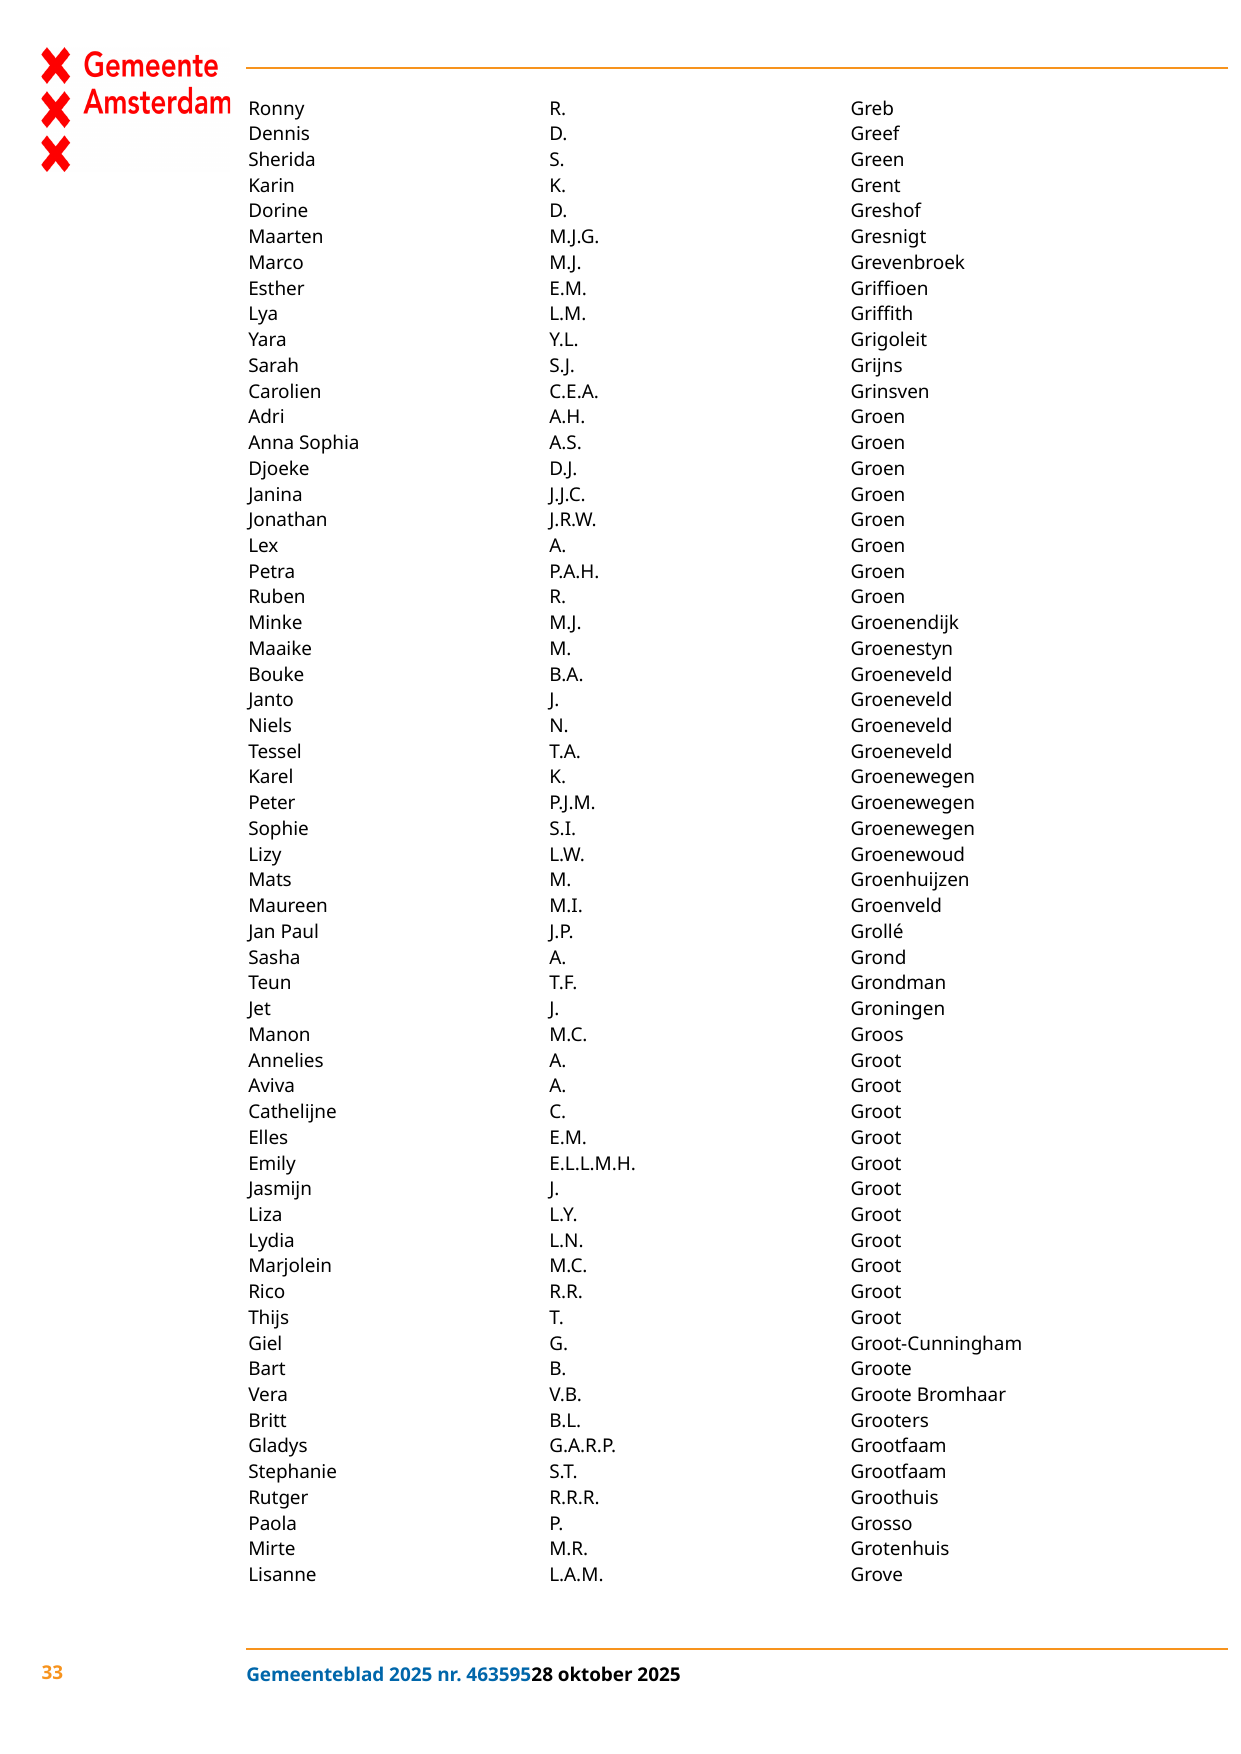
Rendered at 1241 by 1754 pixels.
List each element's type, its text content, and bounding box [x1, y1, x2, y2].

table_cell Groot [850, 1278, 1152, 1304]
table_cell L.M. [549, 301, 850, 326]
table_cell Karin [248, 172, 549, 198]
table_cell Groos [850, 1021, 1152, 1047]
table_cell Carolien [248, 378, 549, 403]
table_cell Annelies [248, 1047, 549, 1072]
table_cell Green [850, 146, 1152, 172]
table_cell Groot [850, 1227, 1152, 1253]
table_cell Grotenhuis [850, 1536, 1152, 1561]
table_cell Groeneveld [850, 687, 1152, 712]
table_cell S.T. [549, 1459, 850, 1484]
table_cell Lizy [248, 841, 549, 867]
table_cell Grijns [850, 352, 1152, 378]
table_cell Esther [248, 275, 549, 301]
table_cell Groeneveld [850, 661, 1152, 687]
table_cell A. [549, 532, 850, 558]
table_cell Grooters [850, 1407, 1152, 1433]
table_cell S. [549, 146, 850, 172]
table_cell Grove [850, 1561, 1152, 1587]
table_cell Groen [850, 404, 1152, 429]
table_cell Groenewegen [850, 764, 1152, 789]
table_cell J.R.W. [549, 506, 850, 532]
table_cell M. [549, 867, 850, 892]
table_cell Groen [850, 584, 1152, 609]
table_cell G.A.R.P. [549, 1433, 850, 1458]
table_cell J.P. [549, 918, 850, 944]
table_cell M.I. [549, 893, 850, 918]
table_cell Maaike [248, 635, 549, 661]
table_cell Paola [248, 1510, 549, 1536]
table_cell B. [549, 1356, 850, 1381]
table_cell Groenveld [850, 893, 1152, 918]
table_cell Grondman [850, 970, 1152, 995]
table_cell Groot [850, 1175, 1152, 1201]
table_cell Groen [850, 506, 1152, 532]
table_cell A.S. [549, 429, 850, 455]
table_cell Ruben [248, 584, 549, 609]
table_cell Lya [248, 301, 549, 326]
table_cell Vera [248, 1381, 549, 1407]
table_cell T.A. [549, 738, 850, 764]
table_cell J. [549, 1175, 850, 1201]
table_cell Stephanie [248, 1459, 549, 1484]
table_cell J. [549, 687, 850, 712]
table_cell B.L. [549, 1407, 850, 1433]
table_cell Grootfaam [850, 1433, 1152, 1458]
table_cell Janto [248, 687, 549, 712]
table_cell Mirte [248, 1536, 549, 1561]
table_cell Bouke [248, 661, 549, 687]
table_cell Karel [248, 764, 549, 789]
table_cell L.Y. [549, 1201, 850, 1227]
table_cell Liza [248, 1201, 549, 1227]
table_cell Yara [248, 326, 549, 352]
table_cell Lex [248, 532, 549, 558]
table_cell Groote Bromhaar [850, 1381, 1152, 1407]
table_cell R. [549, 584, 850, 609]
table_cell M.C. [549, 1253, 850, 1278]
table_cell Grosso [850, 1510, 1152, 1536]
table_cell R.R. [549, 1278, 850, 1304]
table_cell M.J.G. [549, 224, 850, 249]
table_cell Groenewoud [850, 841, 1152, 867]
table_cell L.N. [549, 1227, 850, 1253]
table_cell Marco [248, 249, 549, 275]
table_cell Grevenbroek [850, 249, 1152, 275]
table_cell Groen [850, 481, 1152, 506]
table_cell K. [549, 172, 850, 198]
table_cell Grollé [850, 918, 1152, 944]
table_cell Mats [248, 867, 549, 892]
table_cell Groot [850, 1304, 1152, 1330]
table_cell Groenewegen [850, 815, 1152, 841]
table_cell Anna Sophia [248, 429, 549, 455]
table_cell V.B. [549, 1381, 850, 1407]
table_cell Lisanne [248, 1561, 549, 1587]
table_cell Groen [850, 558, 1152, 584]
table_cell Groot-Cunningham [850, 1330, 1152, 1356]
table_cell G. [549, 1330, 850, 1356]
table_cell L.W. [549, 841, 850, 867]
table_cell Djoeke [248, 455, 549, 481]
table_cell Groot [850, 1098, 1152, 1124]
table_cell T.F. [549, 970, 850, 995]
table_cell M.C. [549, 1021, 850, 1047]
table_cell Thijs [248, 1304, 549, 1330]
table_cell Peter [248, 790, 549, 815]
table_cell M.J. [549, 249, 850, 275]
table_cell Groote [850, 1356, 1152, 1381]
table_cell Maureen [248, 893, 549, 918]
table_cell Groenhuijzen [850, 867, 1152, 892]
table_cell A. [549, 1047, 850, 1072]
table_cell Janina [248, 481, 549, 506]
table_cell Ronny [248, 95, 549, 121]
table_cell E.L.L.M.H. [549, 1150, 850, 1175]
table_cell Tessel [248, 738, 549, 764]
table_cell Britt [248, 1407, 549, 1433]
table_cell Groen [850, 455, 1152, 481]
table_cell Griffioen [850, 275, 1152, 301]
table_cell Jan Paul [248, 918, 549, 944]
table_cell Bart [248, 1356, 549, 1381]
table_cell C.E.A. [549, 378, 850, 403]
table_cell A. [549, 1073, 850, 1098]
table_cell Sarah [248, 352, 549, 378]
table_cell Gresnigt [850, 224, 1152, 249]
table_cell J.J.C. [549, 481, 850, 506]
table_cell Aviva [248, 1073, 549, 1098]
table_cell Grent [850, 172, 1152, 198]
table_cell Lydia [248, 1227, 549, 1253]
table_cell N. [549, 712, 850, 738]
table_cell Groningen [850, 995, 1152, 1021]
table_cell Sophie [248, 815, 549, 841]
table_cell Groot [850, 1150, 1152, 1175]
table_cell Rutger [248, 1484, 549, 1510]
table_cell K. [549, 764, 850, 789]
table_cell R. [549, 95, 850, 121]
table_cell Greshof [850, 198, 1152, 223]
table_cell Manon [248, 1021, 549, 1047]
table_cell Groeneveld [850, 712, 1152, 738]
table_cell S.I. [549, 815, 850, 841]
table_cell Y.L. [549, 326, 850, 352]
table_cell R.R.R. [549, 1484, 850, 1510]
table_cell Elles [248, 1124, 549, 1150]
table_cell E.M. [549, 1124, 850, 1150]
table_cell Greef [850, 121, 1152, 146]
table_cell Marjolein [248, 1253, 549, 1278]
table_cell Groot [850, 1124, 1152, 1150]
table_cell D. [549, 198, 850, 223]
table_cell L.A.M. [549, 1561, 850, 1587]
table_cell Groen [850, 429, 1152, 455]
table_cell Maarten [248, 224, 549, 249]
table_cell Grinsven [850, 378, 1152, 403]
table_cell Grootfaam [850, 1459, 1152, 1484]
table_cell Niels [248, 712, 549, 738]
table_cell D. [549, 121, 850, 146]
table_cell Minke [248, 609, 549, 635]
table_cell Giel [248, 1330, 549, 1356]
table_cell Gladys [248, 1433, 549, 1458]
table_cell A. [549, 944, 850, 969]
table_cell M. [549, 635, 850, 661]
table_cell P.J.M. [549, 790, 850, 815]
table_cell Groot [850, 1201, 1152, 1227]
table_cell Cathelijne [248, 1098, 549, 1124]
table_cell Grond [850, 944, 1152, 969]
table_cell Groenestyn [850, 635, 1152, 661]
table_cell Jonathan [248, 506, 549, 532]
table_cell Groot [850, 1253, 1152, 1278]
picture [41, 47, 231, 172]
table_cell Griffith [850, 301, 1152, 326]
table_cell T. [549, 1304, 850, 1330]
table_cell Groot [850, 1073, 1152, 1098]
table_cell Groot [850, 1047, 1152, 1072]
table_cell C. [549, 1098, 850, 1124]
table_cell Groeneveld [850, 738, 1152, 764]
table_cell Jasmijn [248, 1175, 549, 1201]
table_cell Groenendijk [850, 609, 1152, 635]
table_cell Groen [850, 532, 1152, 558]
table_cell B.A. [549, 661, 850, 687]
table_cell P. [549, 1510, 850, 1536]
table_cell P.A.H. [549, 558, 850, 584]
table_cell M.J. [549, 609, 850, 635]
table_cell D.J. [549, 455, 850, 481]
table_cell Grigoleit [850, 326, 1152, 352]
table_cell Dennis [248, 121, 549, 146]
table_cell Greb [850, 95, 1152, 121]
table_cell Sherida [248, 146, 549, 172]
table_cell J. [549, 995, 850, 1021]
table_cell Sasha [248, 944, 549, 969]
table_cell S.J. [549, 352, 850, 378]
table_cell Jet [248, 995, 549, 1021]
table_cell Dorine [248, 198, 549, 223]
table_cell Petra [248, 558, 549, 584]
table_cell Rico [248, 1278, 549, 1304]
table_cell A.H. [549, 404, 850, 429]
table_cell Emily [248, 1150, 549, 1175]
table_cell Groothuis [850, 1484, 1152, 1510]
table_cell Groenewegen [850, 790, 1152, 815]
table_cell E.M. [549, 275, 850, 301]
table_cell M.R. [549, 1536, 850, 1561]
table_cell Teun [248, 970, 549, 995]
table_cell Adri [248, 404, 549, 429]
